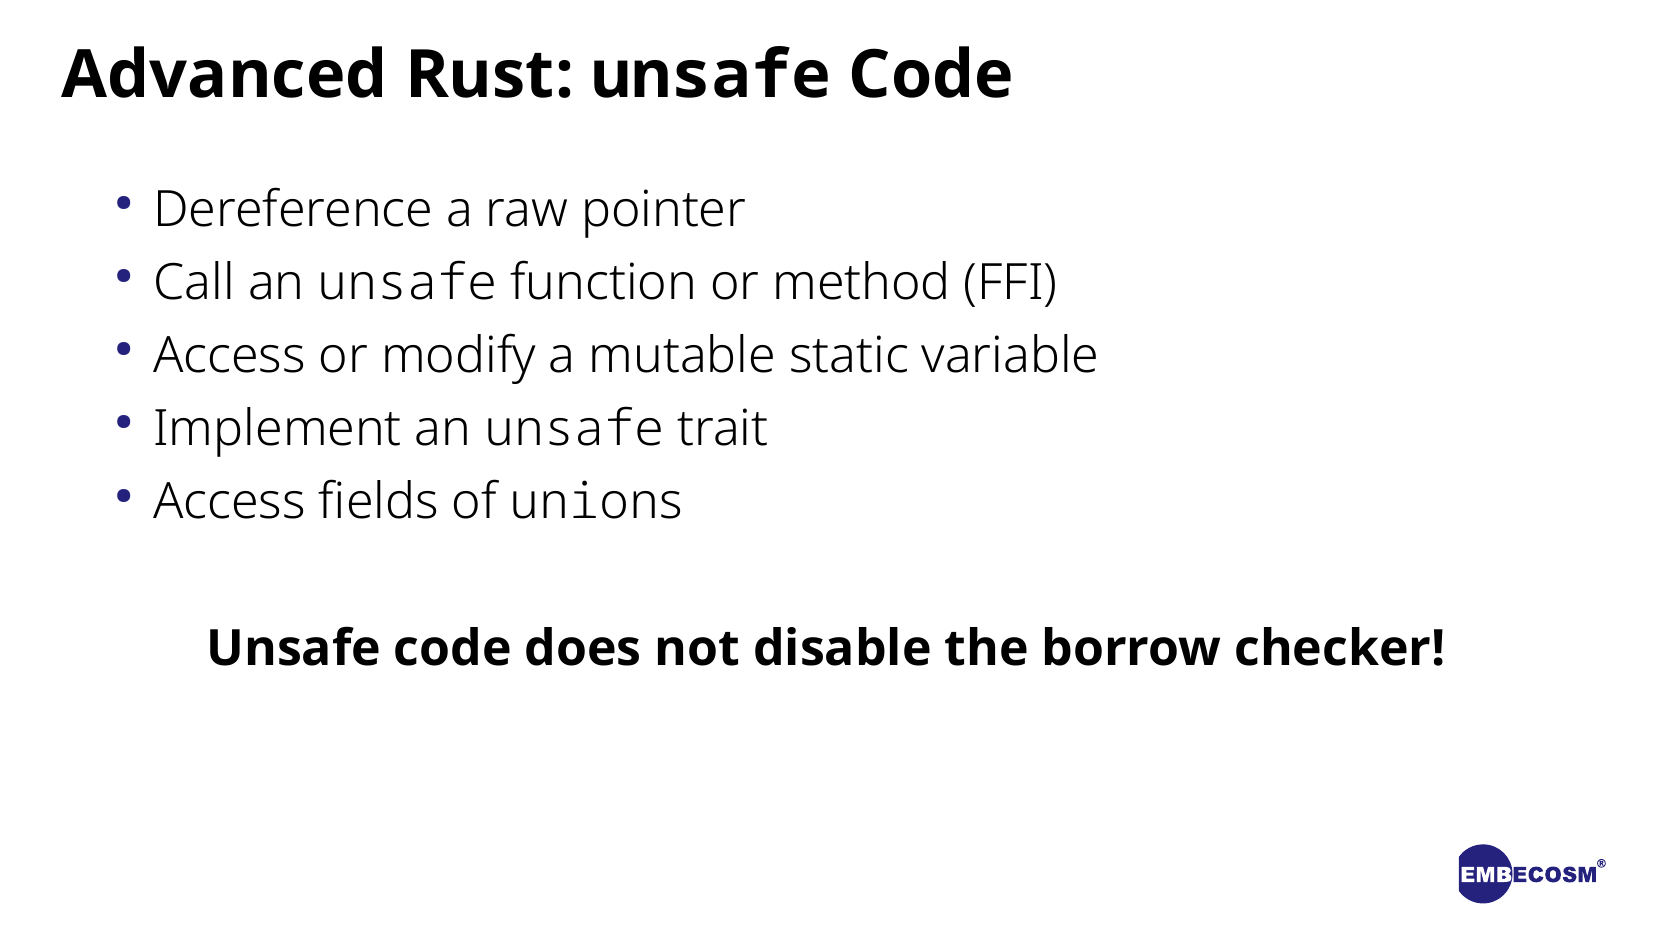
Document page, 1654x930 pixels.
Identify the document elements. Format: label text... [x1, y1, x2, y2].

title Advanced Rust: unsafe Code [47, 26, 1606, 178]
list Dereference a raw pointer Call an unsafe function or method (FFI) Access or modify a mutable static variable Implement an unsafe trait Access fields of unions Unsafe code does not disable the borrow checker! [94, 177, 1559, 845]
